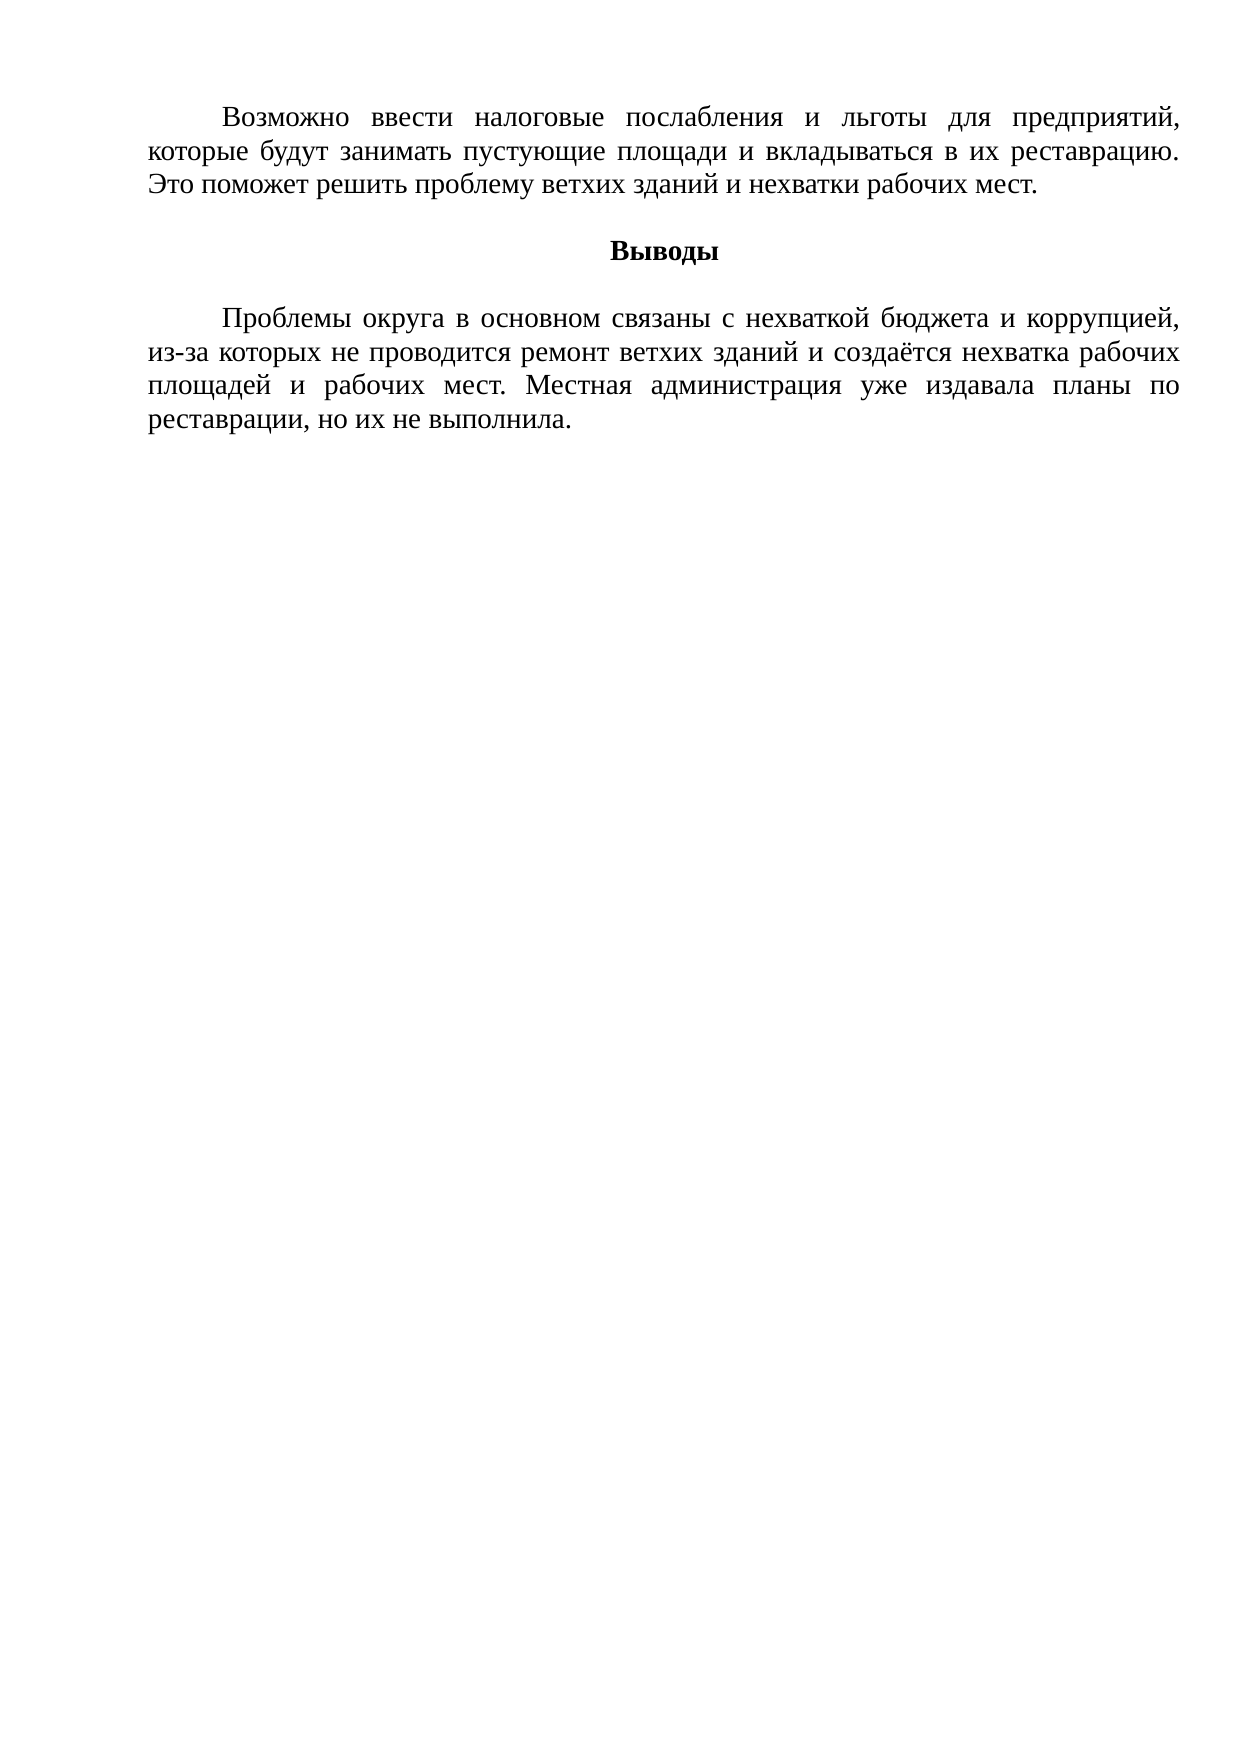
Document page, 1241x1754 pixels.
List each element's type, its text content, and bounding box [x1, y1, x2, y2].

text Проблемы округа в основном связаны с нехваткой бюджета и коррупцией, из-за которых не проводится ремонт ветхих зданий и создаётся нехватка рабочих площадей и рабочих мест. Местная администрация уже издавала планы по реставрации, но их не выполнила. [148, 300, 1181, 434]
text Возможно ввести налоговые послабления и льготы для предприятий, которые будут занимать пустующие площади и вкладываться в их реставрацию. Это поможет решить проблему ветхих зданий и нехватки рабочих мест. [148, 99, 1181, 200]
text Выводы [148, 233, 1181, 267]
